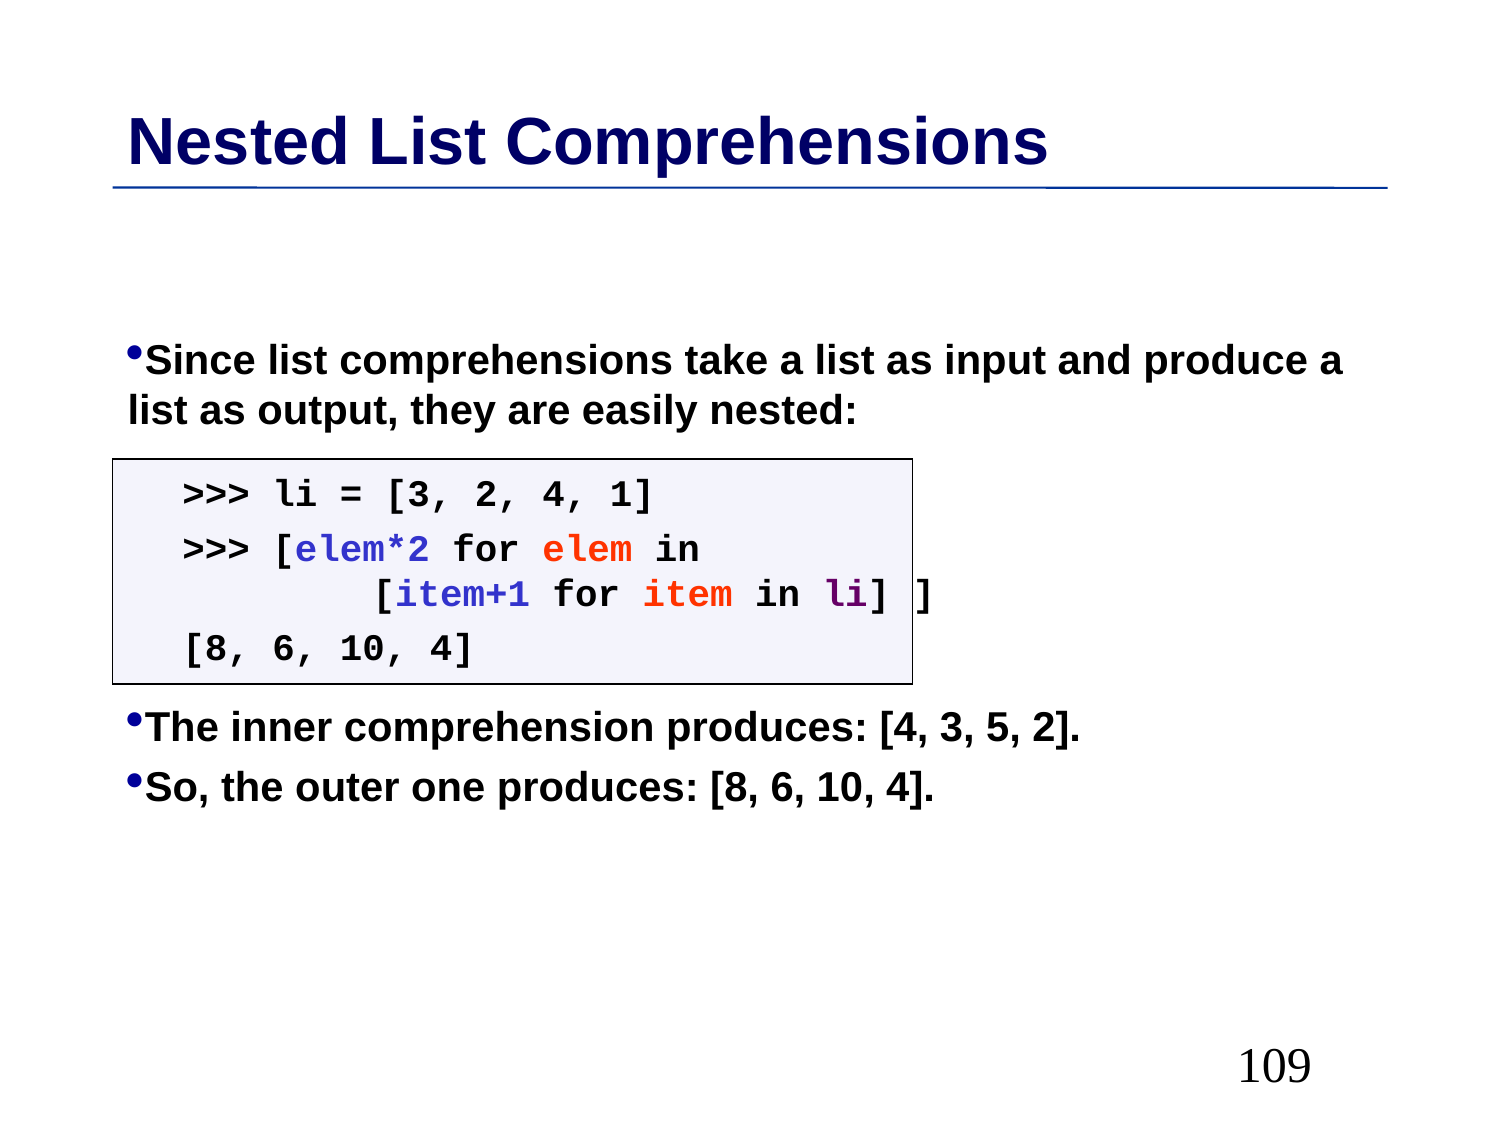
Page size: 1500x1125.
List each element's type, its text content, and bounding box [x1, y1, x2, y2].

list Since list comprehensions take a list as input and produce a list as output, they are easily nested: >>> li = [3, 2, 4, 1] >>> [elem*2 for elem in [item+1 for item in li] ] [8, 6, 10, 4] The inner comprehension produces: [4, 3, 5, 2]. So, the outer one produces: [8, 6, 10, 4]. [112, 324, 1388, 1063]
text_box [1074, 1063, 1387, 1125]
title Nested List Comprehensions [112, 89, 1388, 185]
